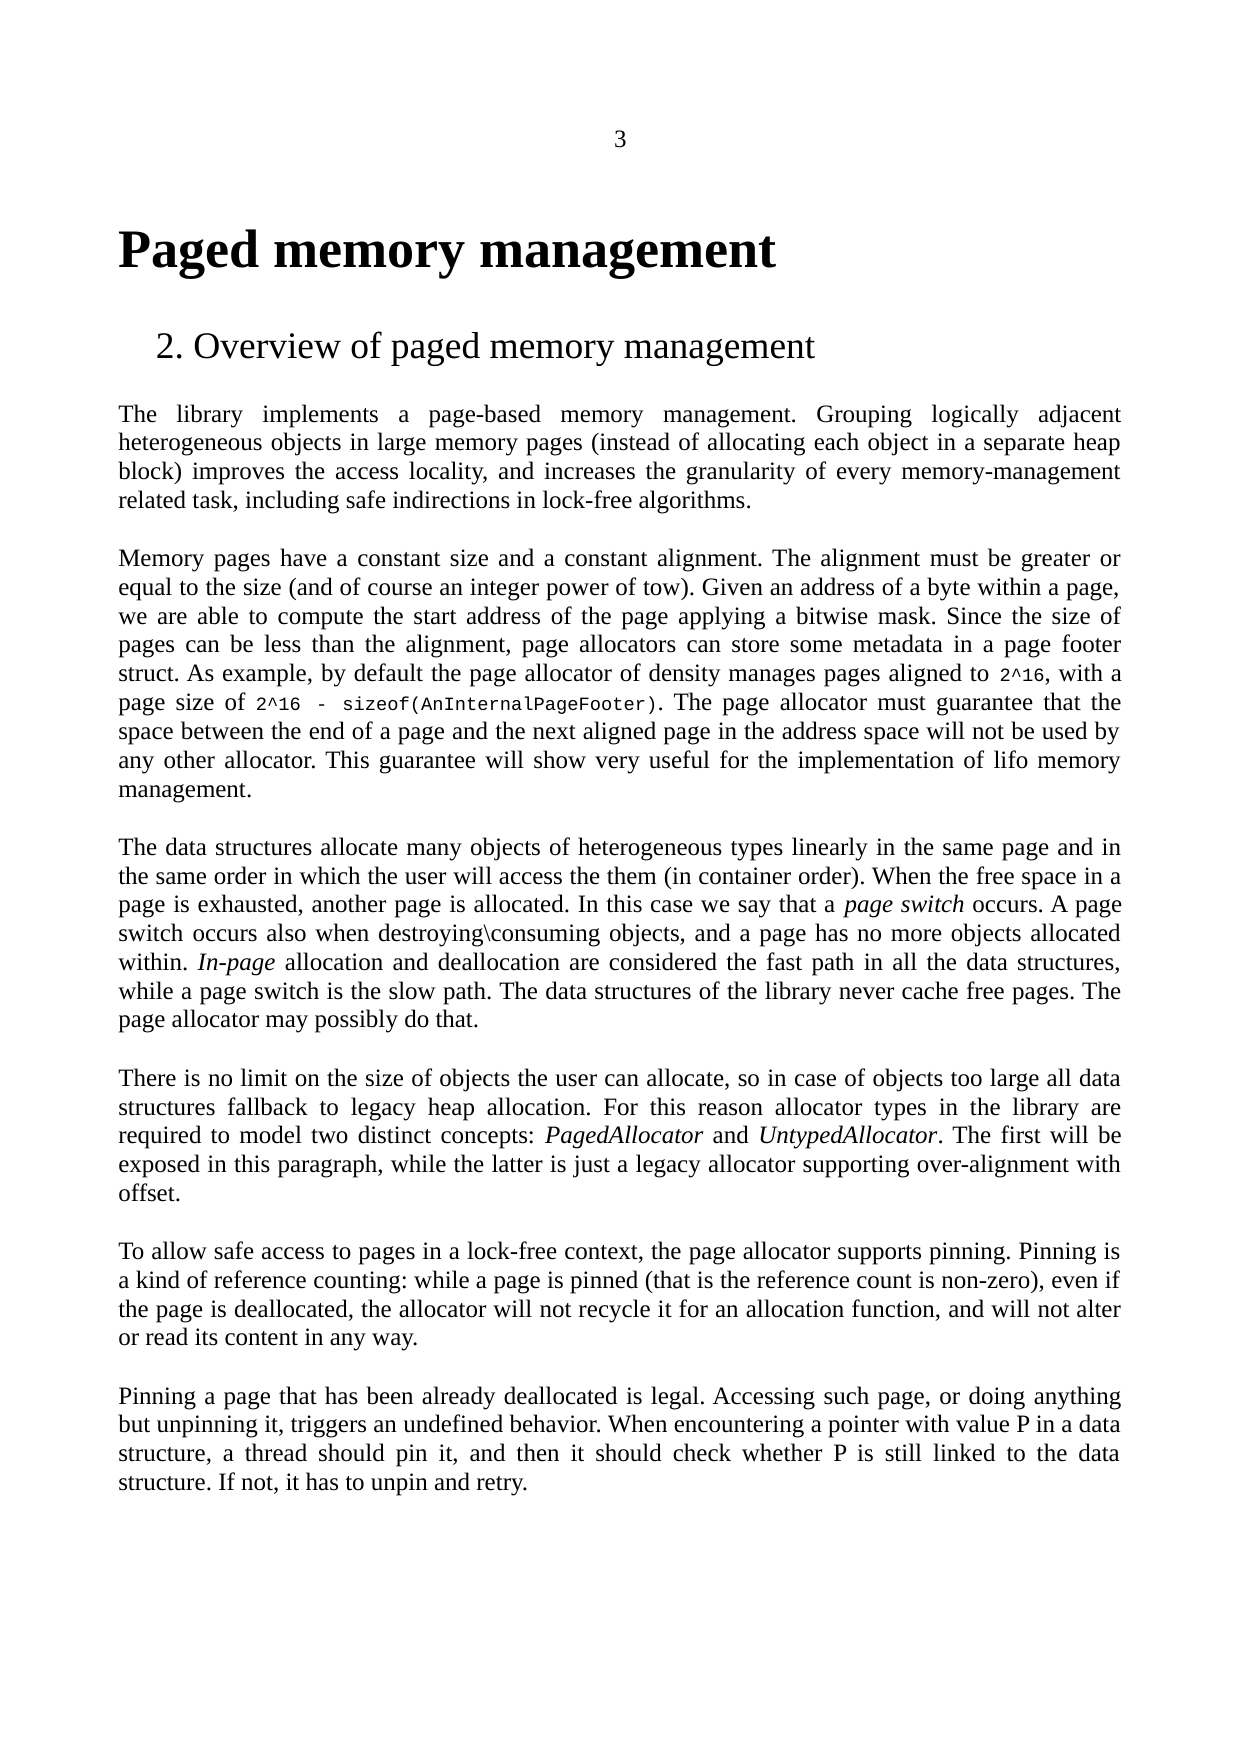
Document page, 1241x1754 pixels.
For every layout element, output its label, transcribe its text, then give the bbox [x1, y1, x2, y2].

text The library implements a page-based memory management. Grouping logically adjacent heterogeneous objects in large memory pages (instead of allocating each object in a separate heap block) improves the access locality, and increases the granularity of every memory-management related task, including safe indirections in lock-free algorithms. [118, 399, 1122, 514]
text Memory pages have a constant size and a constant alignment. The alignment must be greater or equal to the size (and of course an integer power of tow). Given an address of a byte within a page, we are able to compute the start address of the page applying a bitwise mask. Since the size of pages can be less than the alignment, page allocators can store some metadata in a page footer struct. As example, by default the page allocator of density manages pages aligned to 2^16, with a page size of 2^16 - sizeof(AnInternalPageFooter). The page allocator must guarantee that the space between the end of a page and the next aligned page in the address space will not be used by any other allocator. This guarantee will show very useful for the implementation of lifo memory management. [118, 543, 1122, 802]
subtitle Paged memory management [118, 217, 1122, 279]
text There is no limit on the size of objects the user can allocate, so in case of objects too large all data structures fallback to legacy heap allocation. For this reason allocator types in the library are required to model two distinct concepts: PagedAllocator and UntypedAllocator. The first will be exposed in this paragraph, while the latter is just a legacy allocator supporting over-alignment with offset. [118, 1063, 1122, 1207]
subtitle Overview of paged memory management [156, 323, 1122, 366]
text To allow safe access to pages in a lock-free context, the page allocator supports pinning. Pinning is a kind of reference counting: while a page is pinned (that is the reference count is non-zero), even if the page is deallocated, the allocator will not recycle it for an allocation function, and will not alter or read its content in any way. [118, 1236, 1122, 1351]
text Pinning a page that has been already deallocated is legal. Accessing such page, or doing anything but unpinning it, triggers an undefined behavior. When encountering a pointer with value P in a data structure, a thread should pin it, and then it should check whether P is still linked to the data structure. If not, it has to unpin and retry. [118, 1381, 1122, 1496]
text The data structures allocate many objects of heterogeneous types linearly in the same page and in the same order in which the user will access the them (in container order). When the free space in a page is exhausted, another page is allocated. In this case we say that a page switch occurs. A page switch occurs also when destroying\consuming objects, and a page has no more objects allocated within. In-page allocation and deallocation are considered the fast path in all the data structures, while a page switch is the slow path. The data structures of the library never cache free pages. The page allocator may possibly do that. [118, 832, 1122, 1033]
